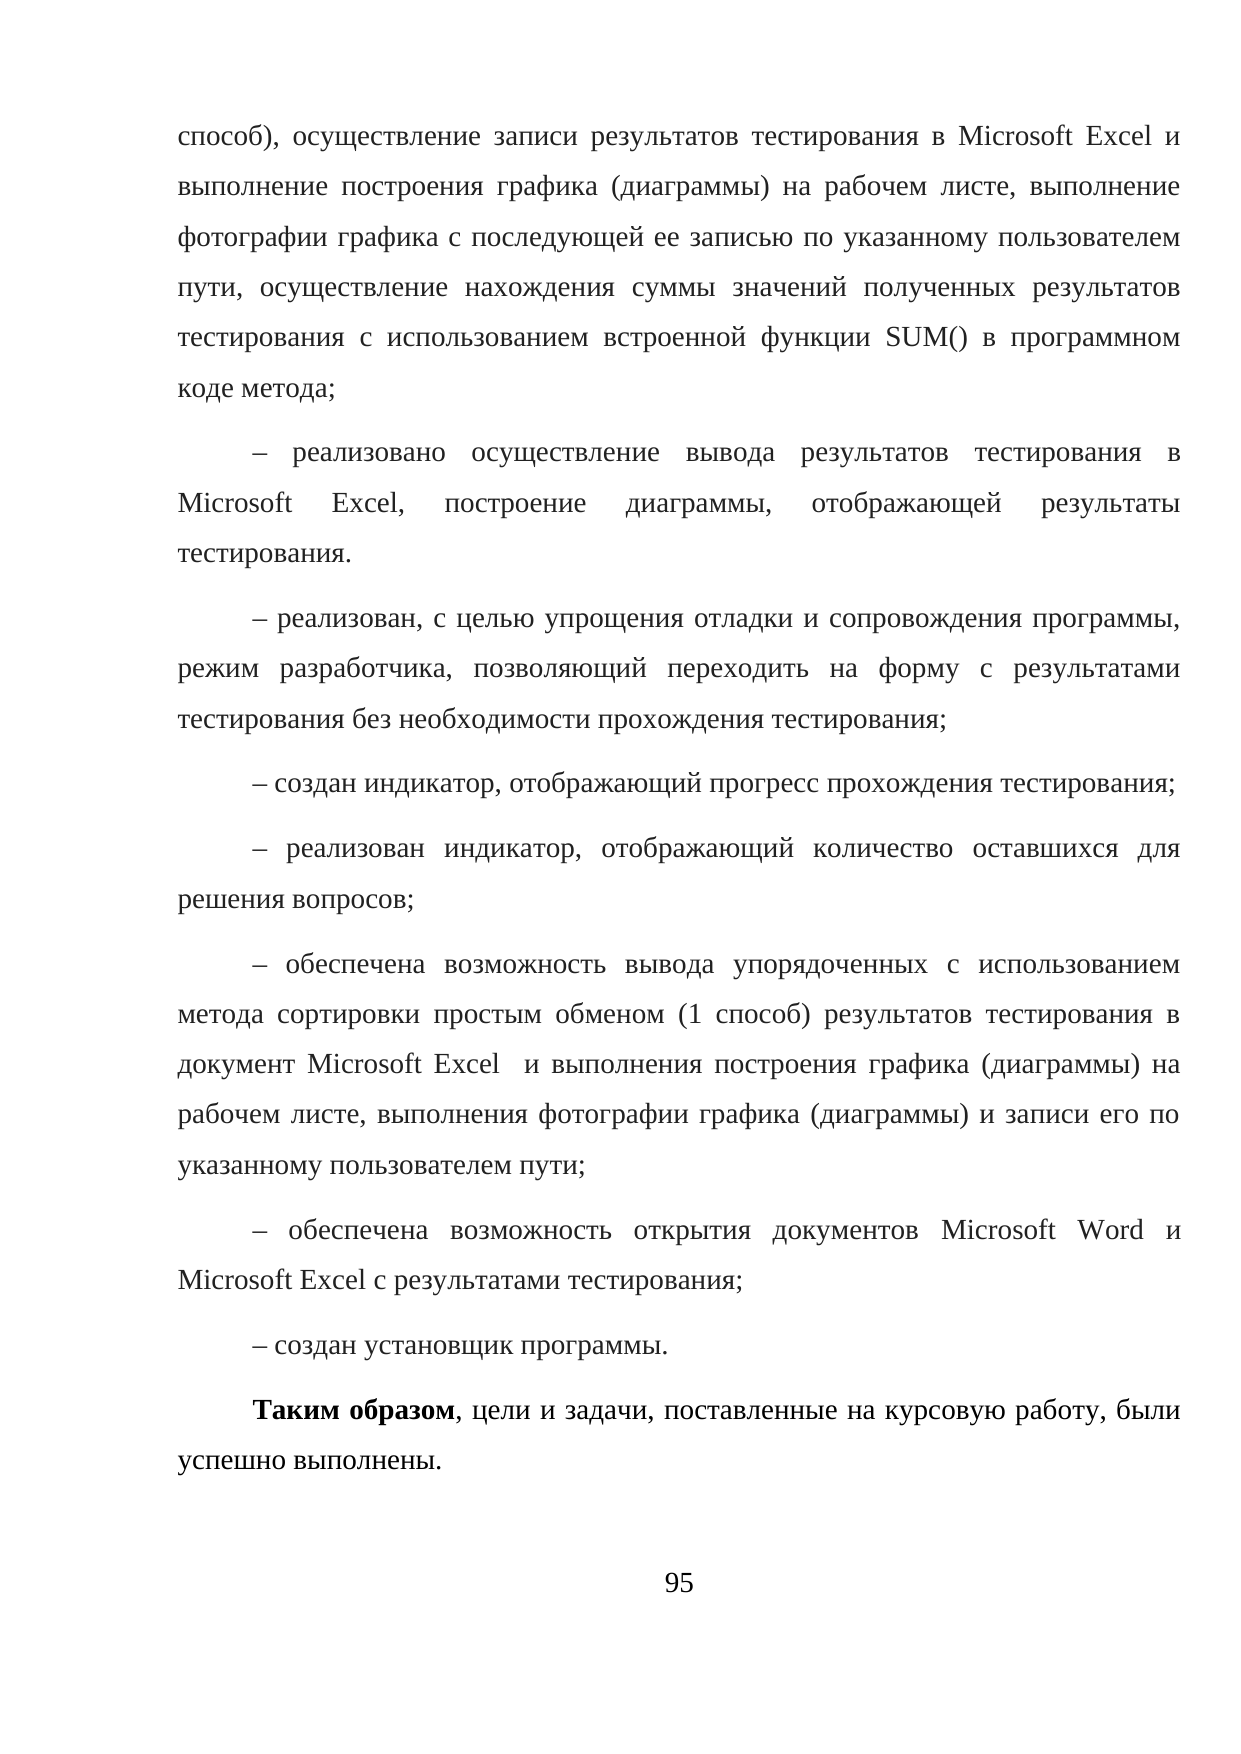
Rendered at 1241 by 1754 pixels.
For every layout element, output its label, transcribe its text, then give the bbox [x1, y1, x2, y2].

text – реализовано осуществление вывода результатов тестирования в Microsoft Excel, построение диаграммы, отображающей результаты тестирования. [177, 434, 1181, 569]
text – обеспечена возможность вывода упорядоченных с использованием метода сортировки простым обменом (1 способ) результатов тестирования в документ Microsoft Excel и выполнения построения графика (диаграммы) на рабочем листе, выполнения фотографии графика (диаграммы) и записи его по указанному пользователем пути; [177, 946, 1181, 1181]
text – создан установщик программы. [177, 1327, 1181, 1361]
text – реализован, с целью упрощения отладки и сопровождения программы, режим разработчика, позволяющий переходить на форму с результатами тестирования без необходимости прохождения тестирования; [177, 600, 1181, 734]
text – создан индикатор, отображающий прогресс прохождения тестирования; [177, 766, 1181, 799]
text – обеспечена возможность открытия документов Microsoft Word и Microsoft Excel с результатами тестирования; [177, 1212, 1181, 1296]
text Таким образом, цели и задачи, поставленные на курсовую работу, были успешно выполнены. [177, 1392, 1181, 1476]
text – реализован индикатор, отображающий количество оставшихся для решения вопросов; [177, 831, 1181, 914]
text способ), осуществление записи результатов тестирования в Microsoft Excel и выполнение построения графика (диаграммы) на рабочем листе, выполнение фотографии графика с последующей ее записью по указанному пользователем пути, осуществление нахождения суммы значений полученных результатов тестирования с использованием встроенной функции SUM() в программном коде метода; [177, 118, 1181, 403]
